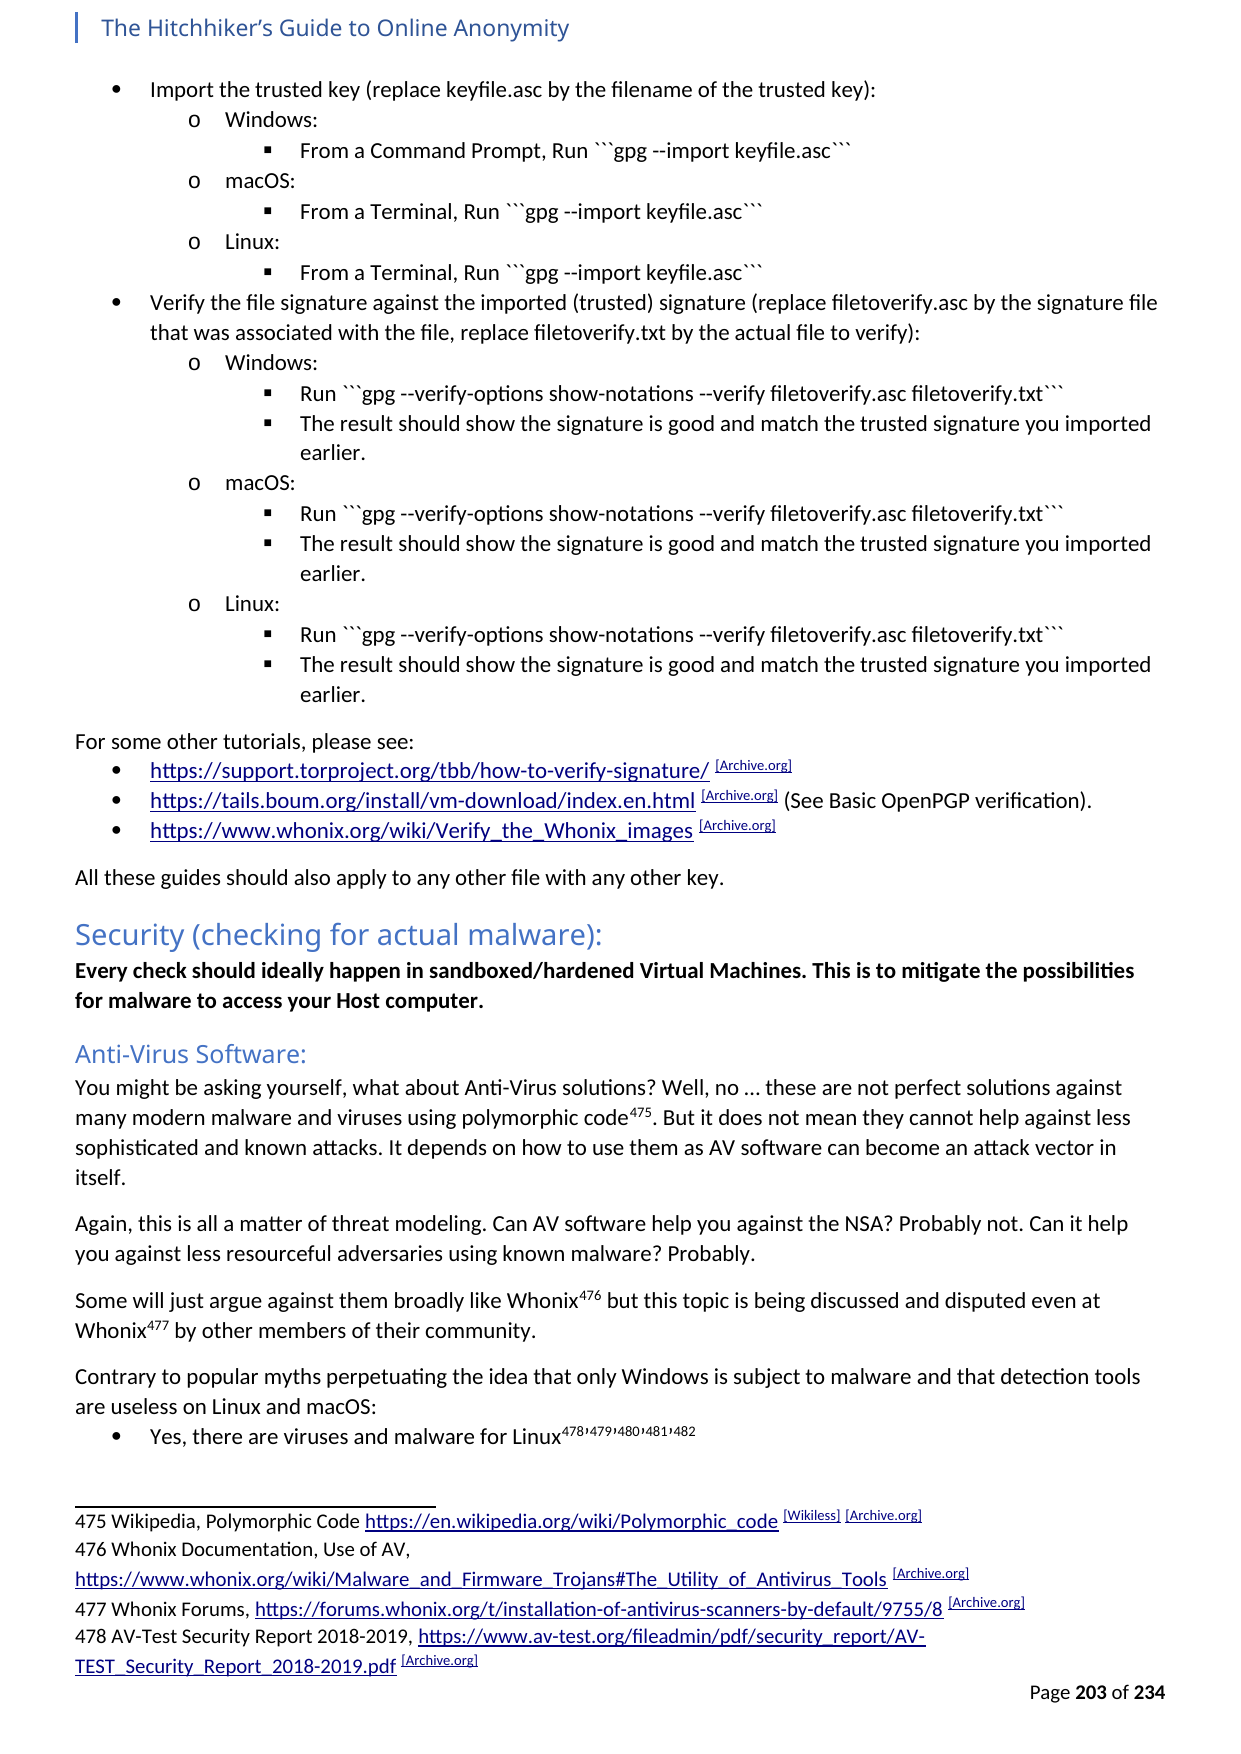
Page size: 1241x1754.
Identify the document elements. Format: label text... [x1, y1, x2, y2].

subtitle Anti-Virus Software: [75, 1037, 1165, 1071]
list From a Terminal, Run ```gpg --import keyfile.asc``` [262, 258, 1165, 286]
list Windows: [187, 348, 1165, 377]
list The result should show the signature is good and match the trusted signature you imported earlier. [262, 529, 1165, 587]
text You might be asking yourself, what about Anti-Virus solutions? Well, no … these are not perfect solutions against many modern malware and viruses using polymorphic code. But it does not mean they cannot help against less sophisticated and known attacks. It depends on how to use them as AV software can become an attack vector in itself. [75, 1073, 1165, 1191]
list https://www.whonix.org/wiki/Verify_the_Whonix_images [Archive.org] [112, 816, 1165, 844]
list From a Command Prompt, Run ```gpg --import keyfile.asc``` [262, 136, 1165, 164]
subtitle Security (checking for actual malware): [75, 914, 1165, 953]
list macOS: [187, 166, 1165, 195]
text Whonix Documentation, Use of AV, https://www.whonix.org/wiki/Malware_and_Firmware_Trojans#The_Utility_of_Antivirus_Tools [Archive.org] [75, 1537, 1165, 1592]
list Windows: [187, 105, 1165, 134]
list Yes, there are viruses and malware for Linux’’’’ [112, 1422, 1165, 1450]
text Contrary to popular myths perpetuating the idea that only Windows is subject to malware and that detection tools are useless on Linux and macOS: [75, 1362, 1165, 1420]
list macOS: [187, 468, 1165, 498]
list Linux: [187, 589, 1165, 618]
text For some other tutorials, please see: [75, 727, 1165, 755]
list Import the trusted key (replace keyfile.asc by the filename of the trusted key): [112, 75, 1165, 103]
list The result should show the signature is good and match the trusted signature you imported earlier. [262, 650, 1165, 708]
text Some will just argue against them broadly like Whonix but this topic is being discussed and disputed even at Whonix by other members of their community. [75, 1286, 1165, 1344]
list Run ```gpg --verify-options show-notations --verify filetoverify.asc filetoverify.txt``` [262, 620, 1165, 648]
text All these guides should also apply to any other file with any other key. [75, 863, 1165, 891]
text Again, this is all a matter of threat modeling. Can AV software help you against the NSA? Probably not. Can it help you against less resourceful adversaries using known malware? Probably. [75, 1209, 1165, 1267]
list https://tails.boum.org/install/vm-download/index.en.html [Archive.org] (See Basic OpenPGP verification). [112, 787, 1165, 814]
text Every check should ideally happen in sandboxed/hardened Virtual Machines. This is to mitigate the possibilities for malware to access your Host computer. [75, 956, 1165, 1014]
list AV-Test Security Report 2018-2019, https://www.av-test.org/fileadmin/pdf/security_report/AV-TEST_Security_Report_2018-2019.pdf [Archive.org] [75, 1624, 1165, 1679]
text Wikipedia, Polymorphic Code https://en.wikipedia.org/wiki/Polymorphic_code [Wikiless] [Archive.org] [75, 1507, 1165, 1535]
list Run ```gpg --verify-options show-notations --verify filetoverify.asc filetoverify.txt``` [262, 499, 1165, 528]
list From a Terminal, Run ```gpg --import keyfile.asc``` [262, 197, 1165, 225]
list Verify the file signature against the imported (trusted) signature (replace filetoverify.asc by the signature file that was associated with the file, replace filetoverify.txt by the actual file to verify): [112, 288, 1165, 346]
list Linux: [187, 227, 1165, 256]
list The result should show the signature is good and match the trusted signature you imported earlier. [262, 409, 1165, 467]
text Whonix Forums, https://forums.whonix.org/t/installation-of-antivirus-scanners-by-default/9755/8 [Archive.org] [75, 1594, 1165, 1622]
list https://support.torproject.org/tbb/how-to-verify-signature/ [Archive.org] [112, 757, 1165, 785]
list Run ```gpg --verify-options show-notations --verify filetoverify.asc filetoverify.txt``` [262, 379, 1165, 407]
